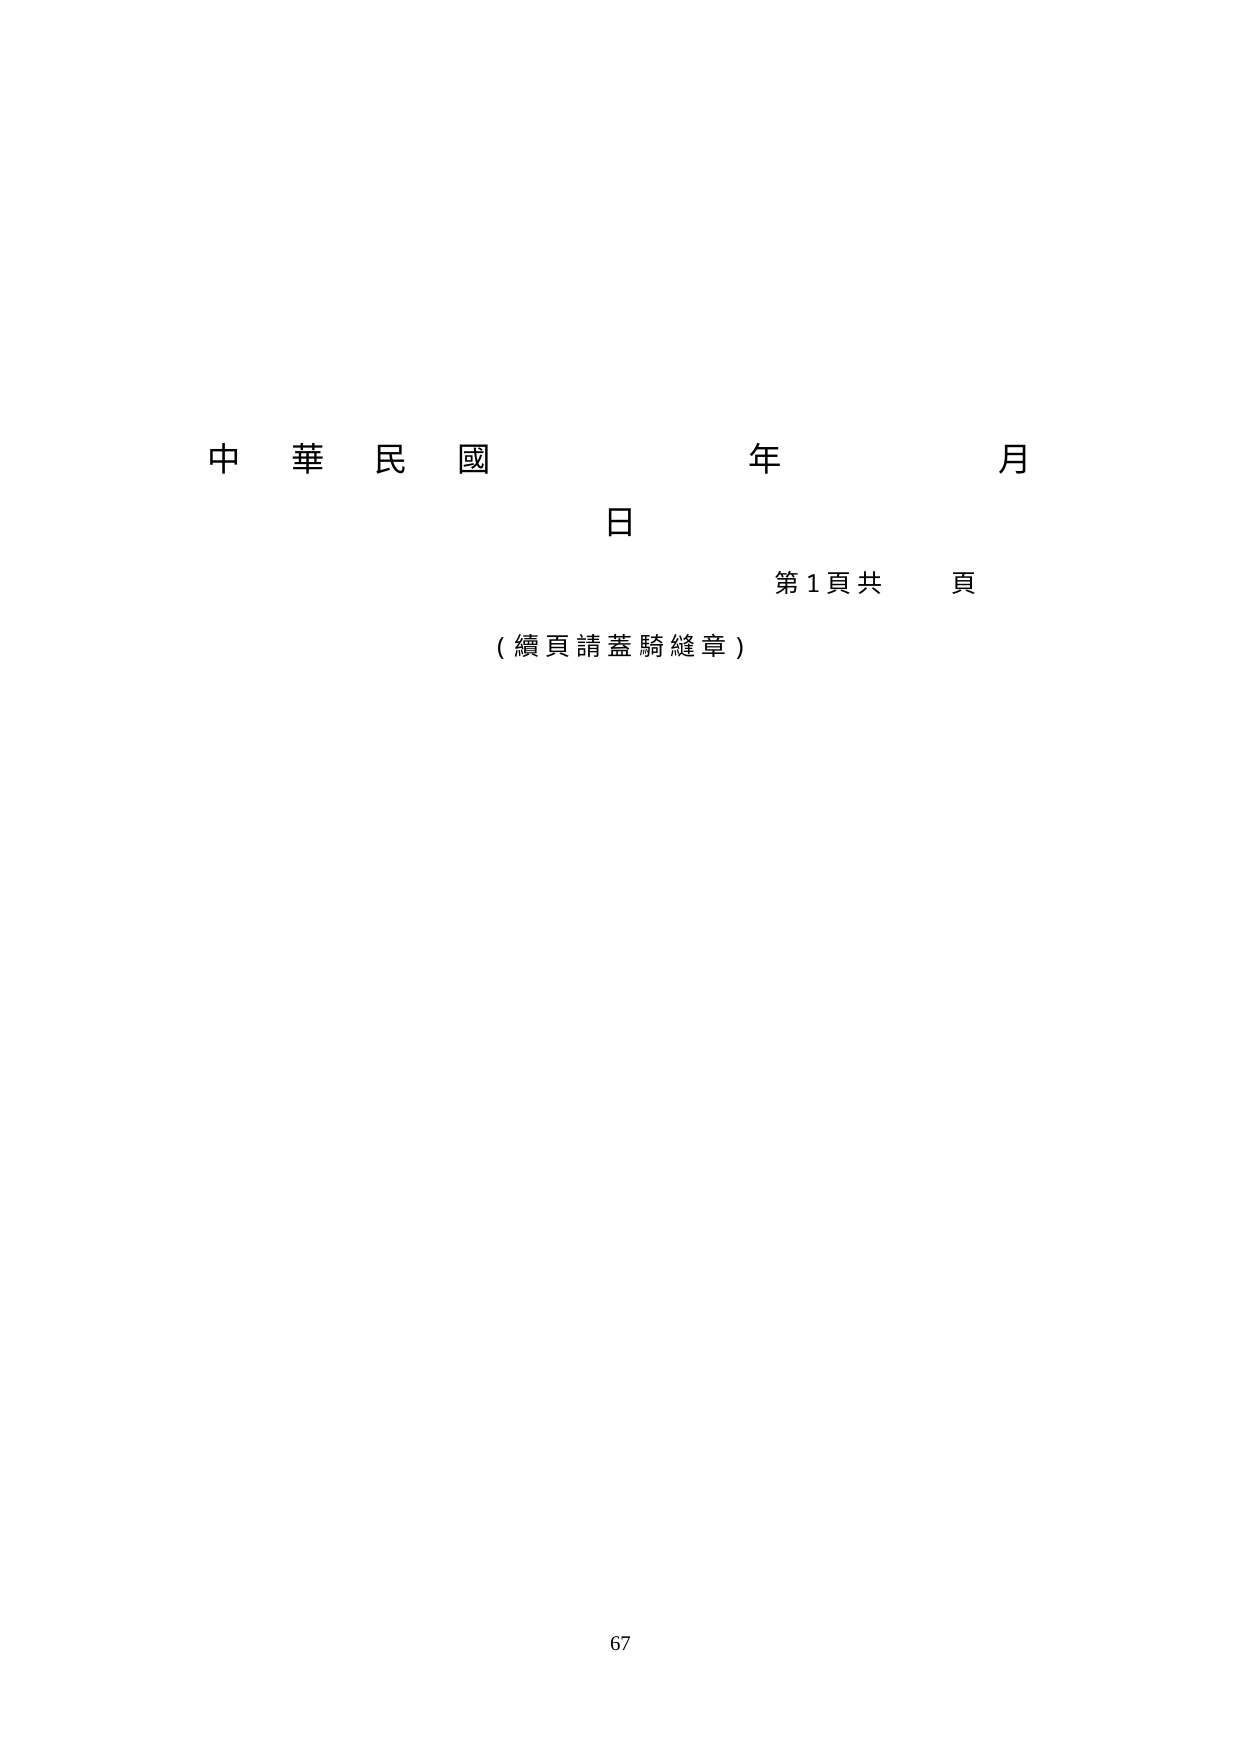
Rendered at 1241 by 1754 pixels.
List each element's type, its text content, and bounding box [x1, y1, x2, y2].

text 中 華 民 國 年 月 日 [115, 415, 1125, 540]
text 第1頁共 頁 (續頁請蓋騎縫章) [115, 540, 1125, 665]
